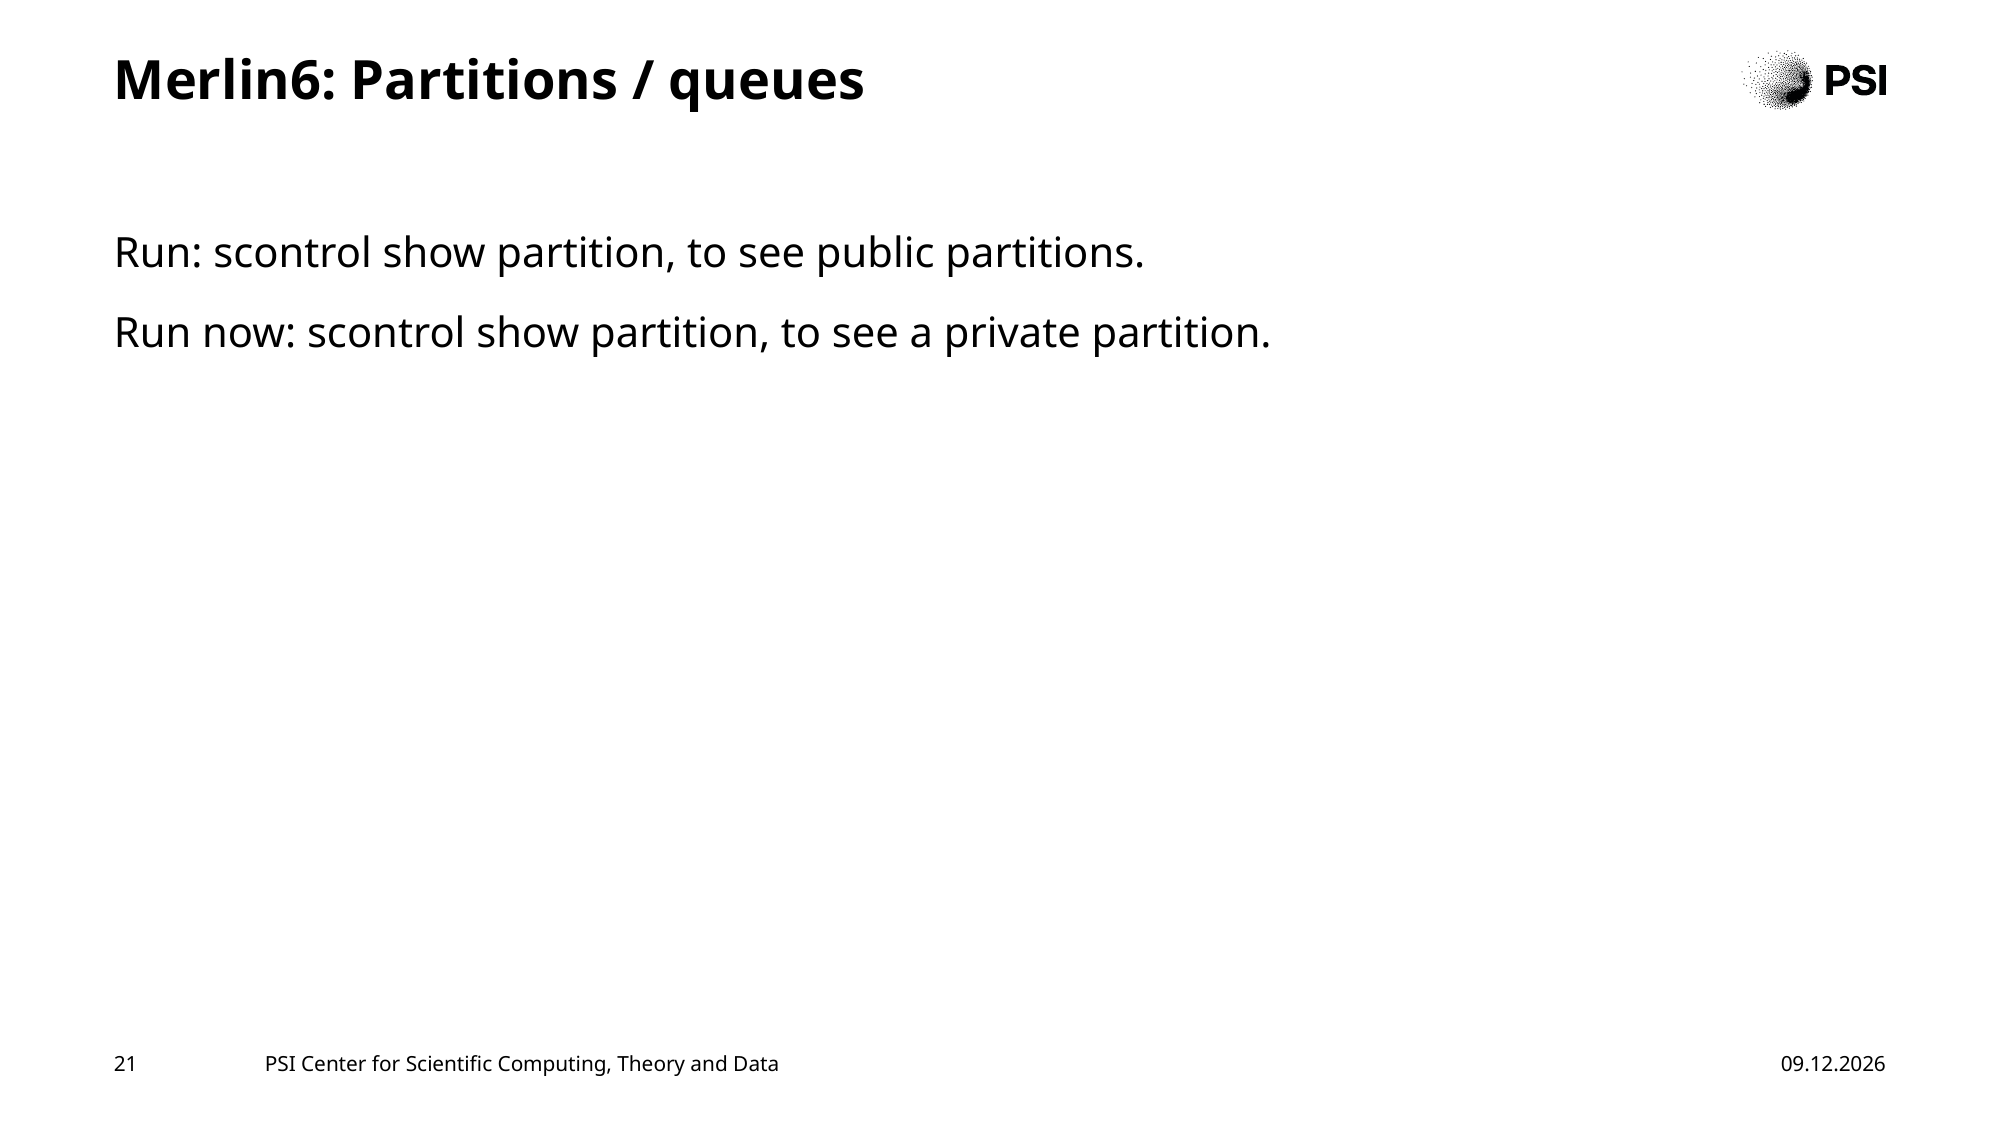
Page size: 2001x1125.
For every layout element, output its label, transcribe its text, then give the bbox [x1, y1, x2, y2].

list Run: scontrol show partition, to see public partitions. Run now: scontrol show partition, to see a private partition. [114, 225, 1876, 826]
title Merlin6: Partitions / queues [114, 45, 1585, 179]
